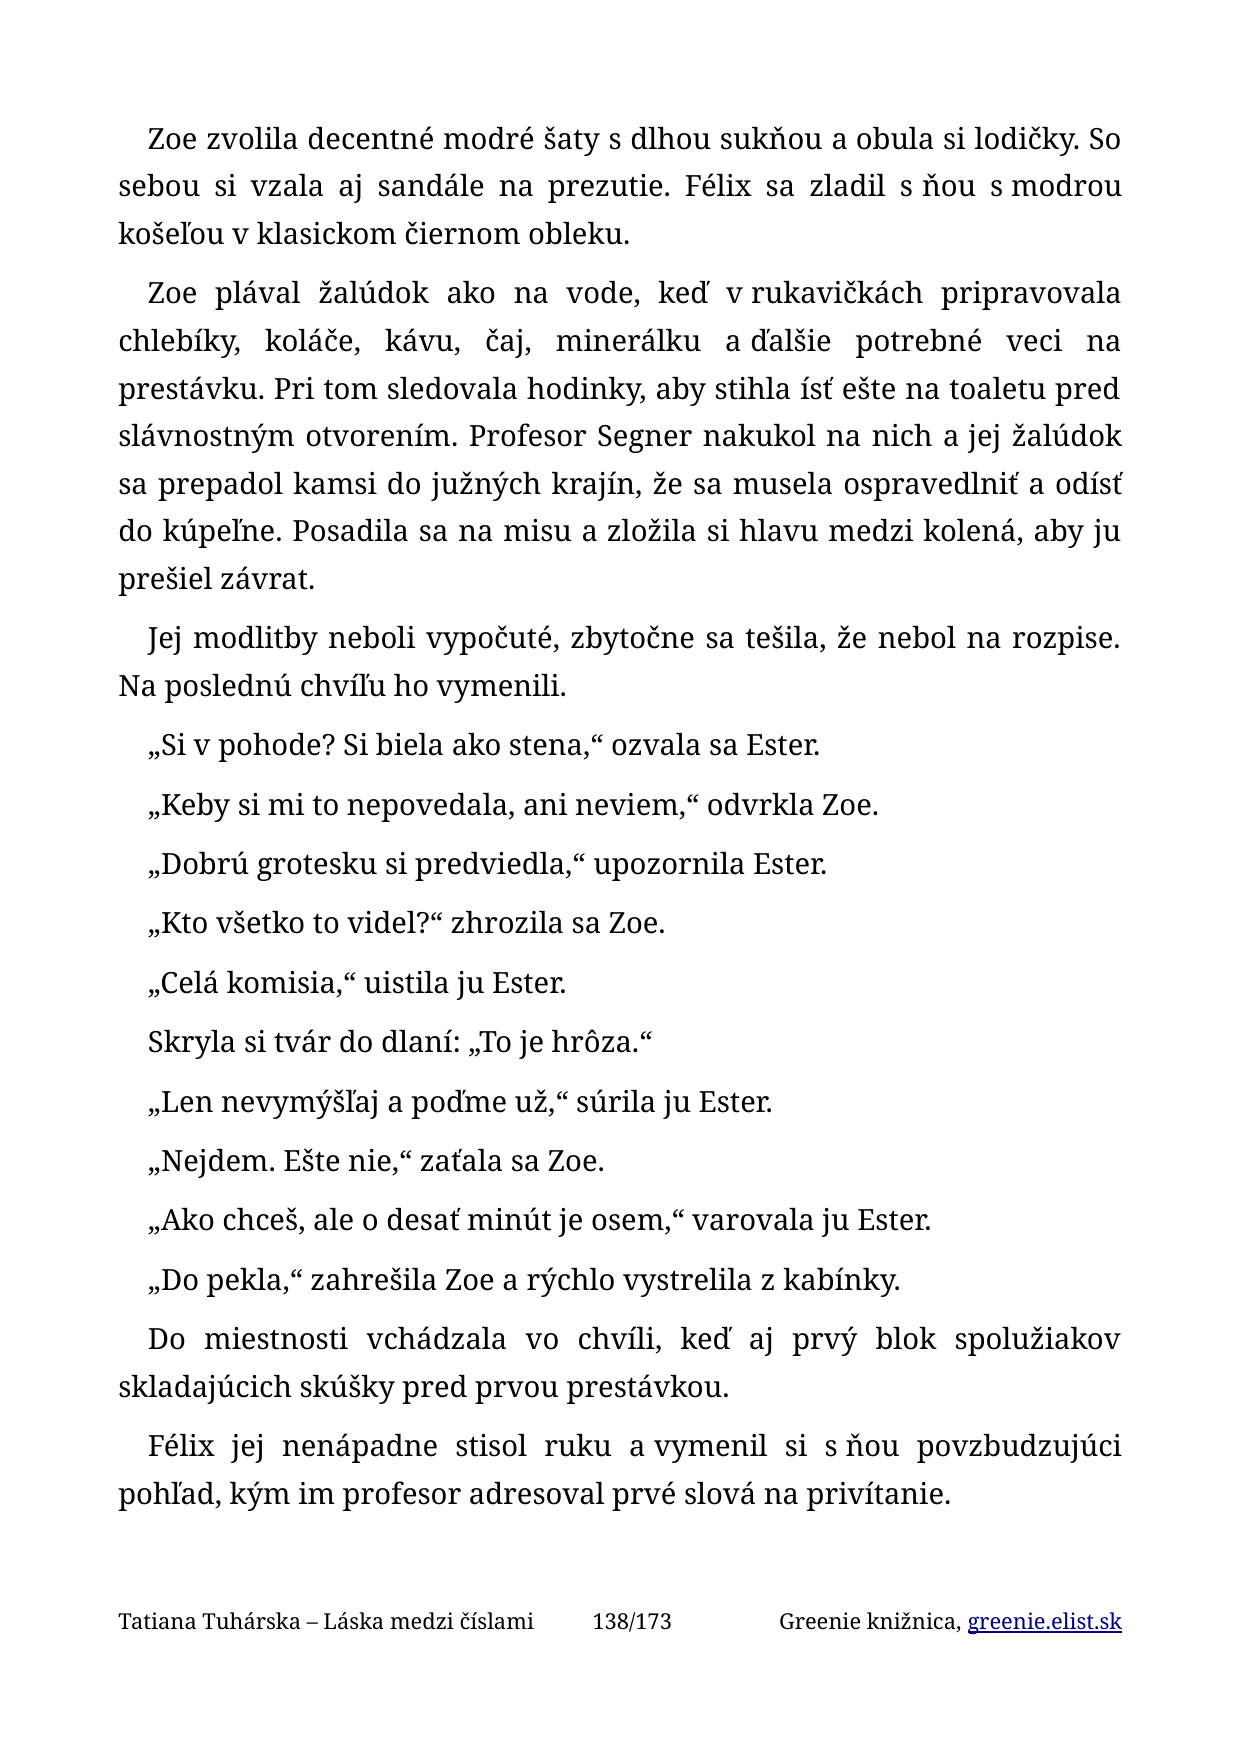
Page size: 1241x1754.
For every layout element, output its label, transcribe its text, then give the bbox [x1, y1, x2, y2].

text „Dobrú grotesku si predviedla,“ upozornila Ester. [118, 843, 1122, 883]
text Félix jej nenápadne stisol ruku a vymenil si s ňou povzbudzujúci pohľad, kým im profesor adresoval prvé slová na privítanie. [118, 1425, 1122, 1513]
text „Ako chceš, ale o desať minút je osem,“ varovala ju Ester. [118, 1200, 1122, 1239]
text Zoe plával žalúdok ako na vode, keď v rukavičkách pripravovala chlebíky, koláče, kávu, čaj, minerálku a ďalšie potrebné veci na prestávku. Pri tom sledovala hodinky, aby stihla ísť ešte na toaletu pred slávnostným otvorením. Profesor Segner nakukol na nich a jej žalúdok sa prepadol kamsi do južných krajín, že sa musela ospravedlniť a odísť do kúpeľne. Posadila sa na misu a zložila si hlavu medzi kolená, aby ju prešiel závrat. [118, 273, 1122, 598]
text „Keby si mi to nepovedala, ani neviem,“ odvrkla Zoe. [118, 784, 1122, 824]
text „Len nevymýšľaj a poďme už,“ súrila ju Ester. [118, 1081, 1122, 1121]
text „Kto všetko to videl?“ zhrozila sa Zoe. [118, 903, 1122, 942]
text „Si v pohode? Si biela ako stena,“ ozvala sa Ester. [118, 725, 1122, 764]
text Do miestnosti vchádzala vo chvíli, keď aj prvý blok spolužiakov skladajúcich skúšky pred prvou prestávkou. [118, 1318, 1122, 1406]
text „Celá komisia,“ uistila ju Ester. [118, 962, 1122, 1002]
text „Nejdem. Ešte nie,“ zaťala sa Zoe. [118, 1140, 1122, 1180]
text Zoe zvolila decentné modré šaty s dlhou sukňou a obula si lodičky. So sebou si vzala aj sandále na prezutie. Félix sa zladil s ňou s modrou košeľou v klasickom čiernom obleku. [118, 118, 1122, 253]
text Jej modlitby neboli vypočuté, zbytočne sa tešila, že nebol na rozpise. Na poslednú chvíľu ho vymenili. [118, 618, 1122, 705]
text Skryla si tvár do dlaní: „To je hrôza.“ [118, 1022, 1122, 1061]
text „Do pekla,“ zahrešila Zoe a rýchlo vystrelila z kabínky. [118, 1259, 1122, 1299]
